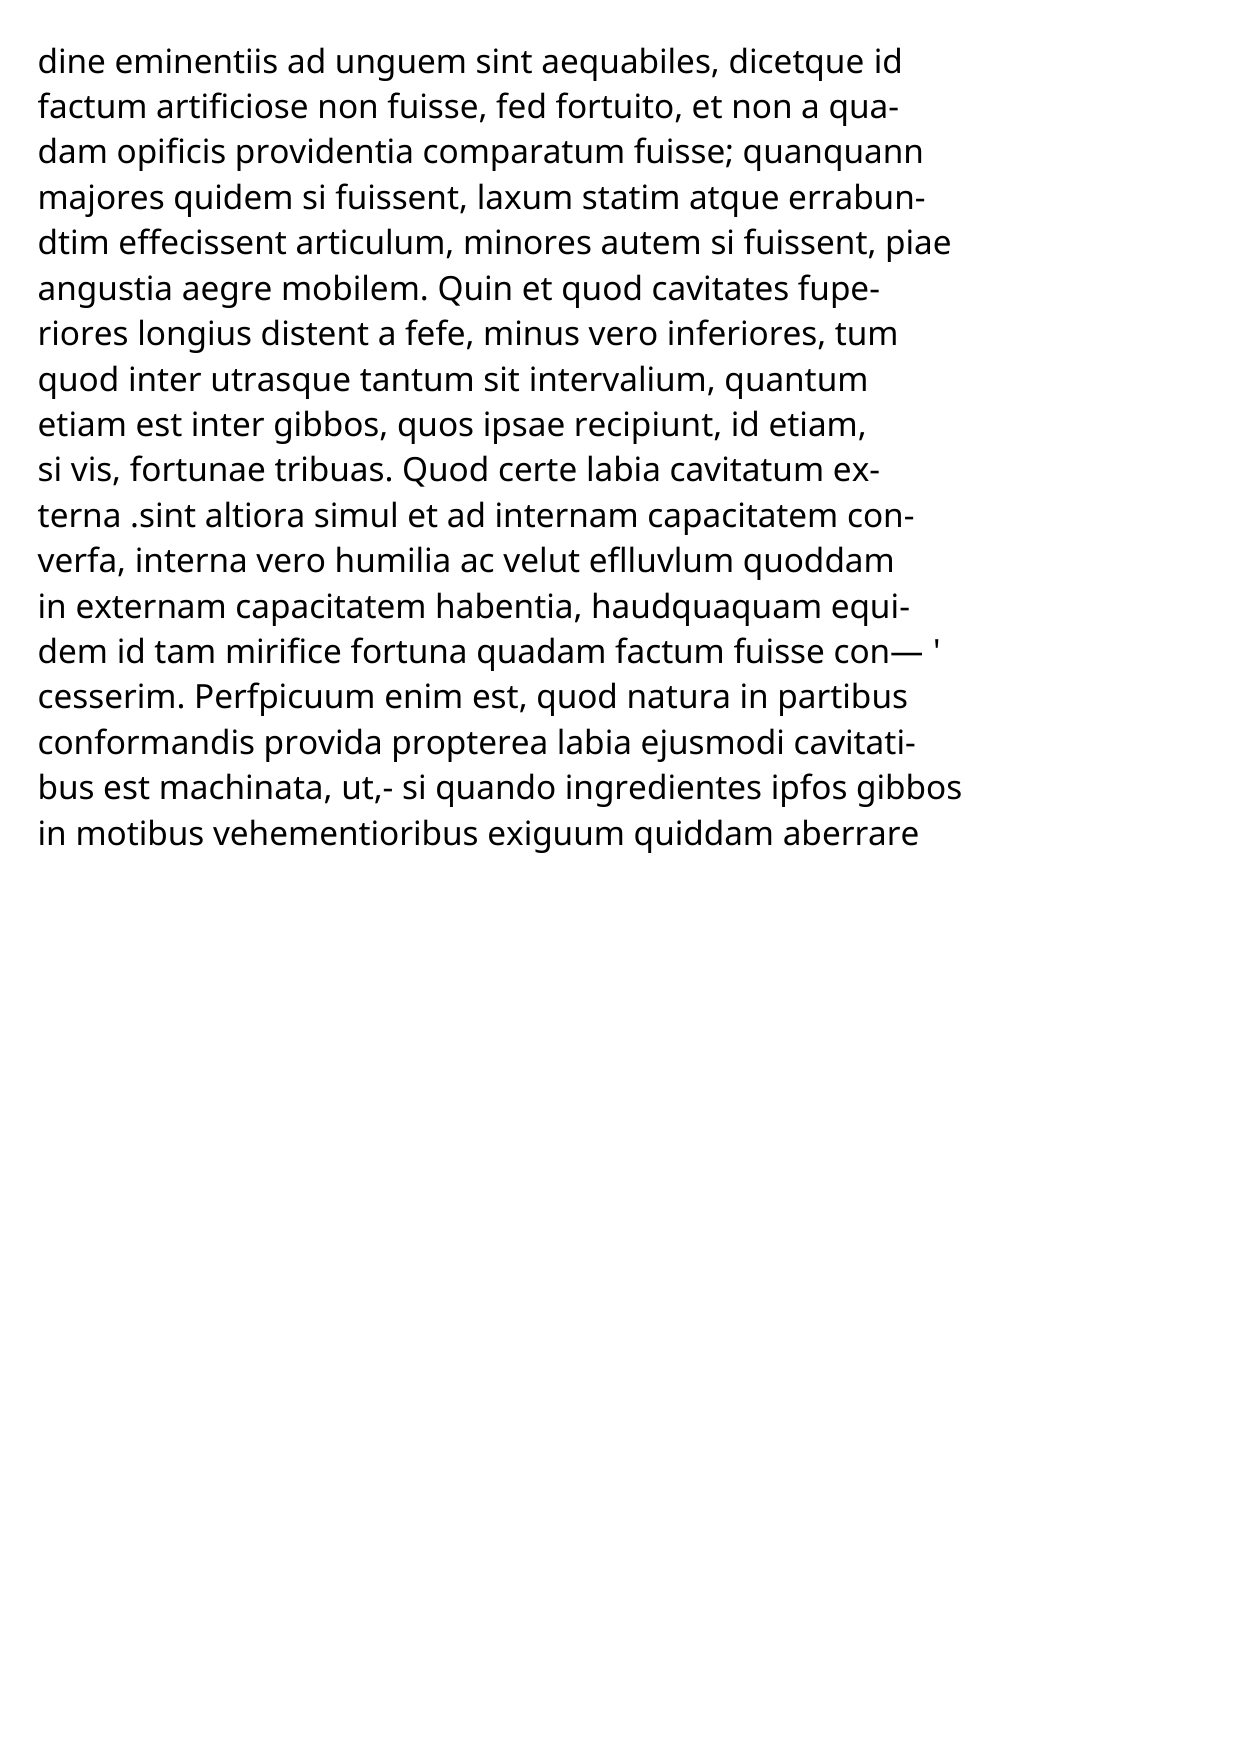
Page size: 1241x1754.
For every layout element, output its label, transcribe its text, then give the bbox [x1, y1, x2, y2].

text dine eminentiis ad unguem sint aequabiles, dicetque id factum artificiose non fuisse, fed fortuito, et non a qua- dam opificis providentia comparatum fuisse; quanquann majores quidem si fuissent, laxum statim atque errabun- dtim effecissent articulum, minores autem si fuissent, piae angustia aegre mobilem. Quin et quod cavitates fupe- riores longius distent a fefe, minus vero inferiores, tum quod inter utrasque tantum sit intervalium, quantum etiam est inter gibbos, quos ipsae recipiunt, id etiam, si vis, fortunae tribuas. Quod certe labia cavitatum ex- terna .sint altiora simul et ad internam capacitatem con- verfa, interna vero humilia ac velut eflluvlum quoddam in externam capacitatem habentia, haudquaquam equi- dem id tam mirifice fortuna quadam factum fuisse con— ' cesserim. Perfpicuum enim est, quod natura in partibus conformandis provida propterea labia ejusmodi cavitati- bus est machinata, ut,- si quando ingredientes ipfos gibbos in motibus vehementioribus exiguum quiddam aberrare [37, 37, 1203, 855]
